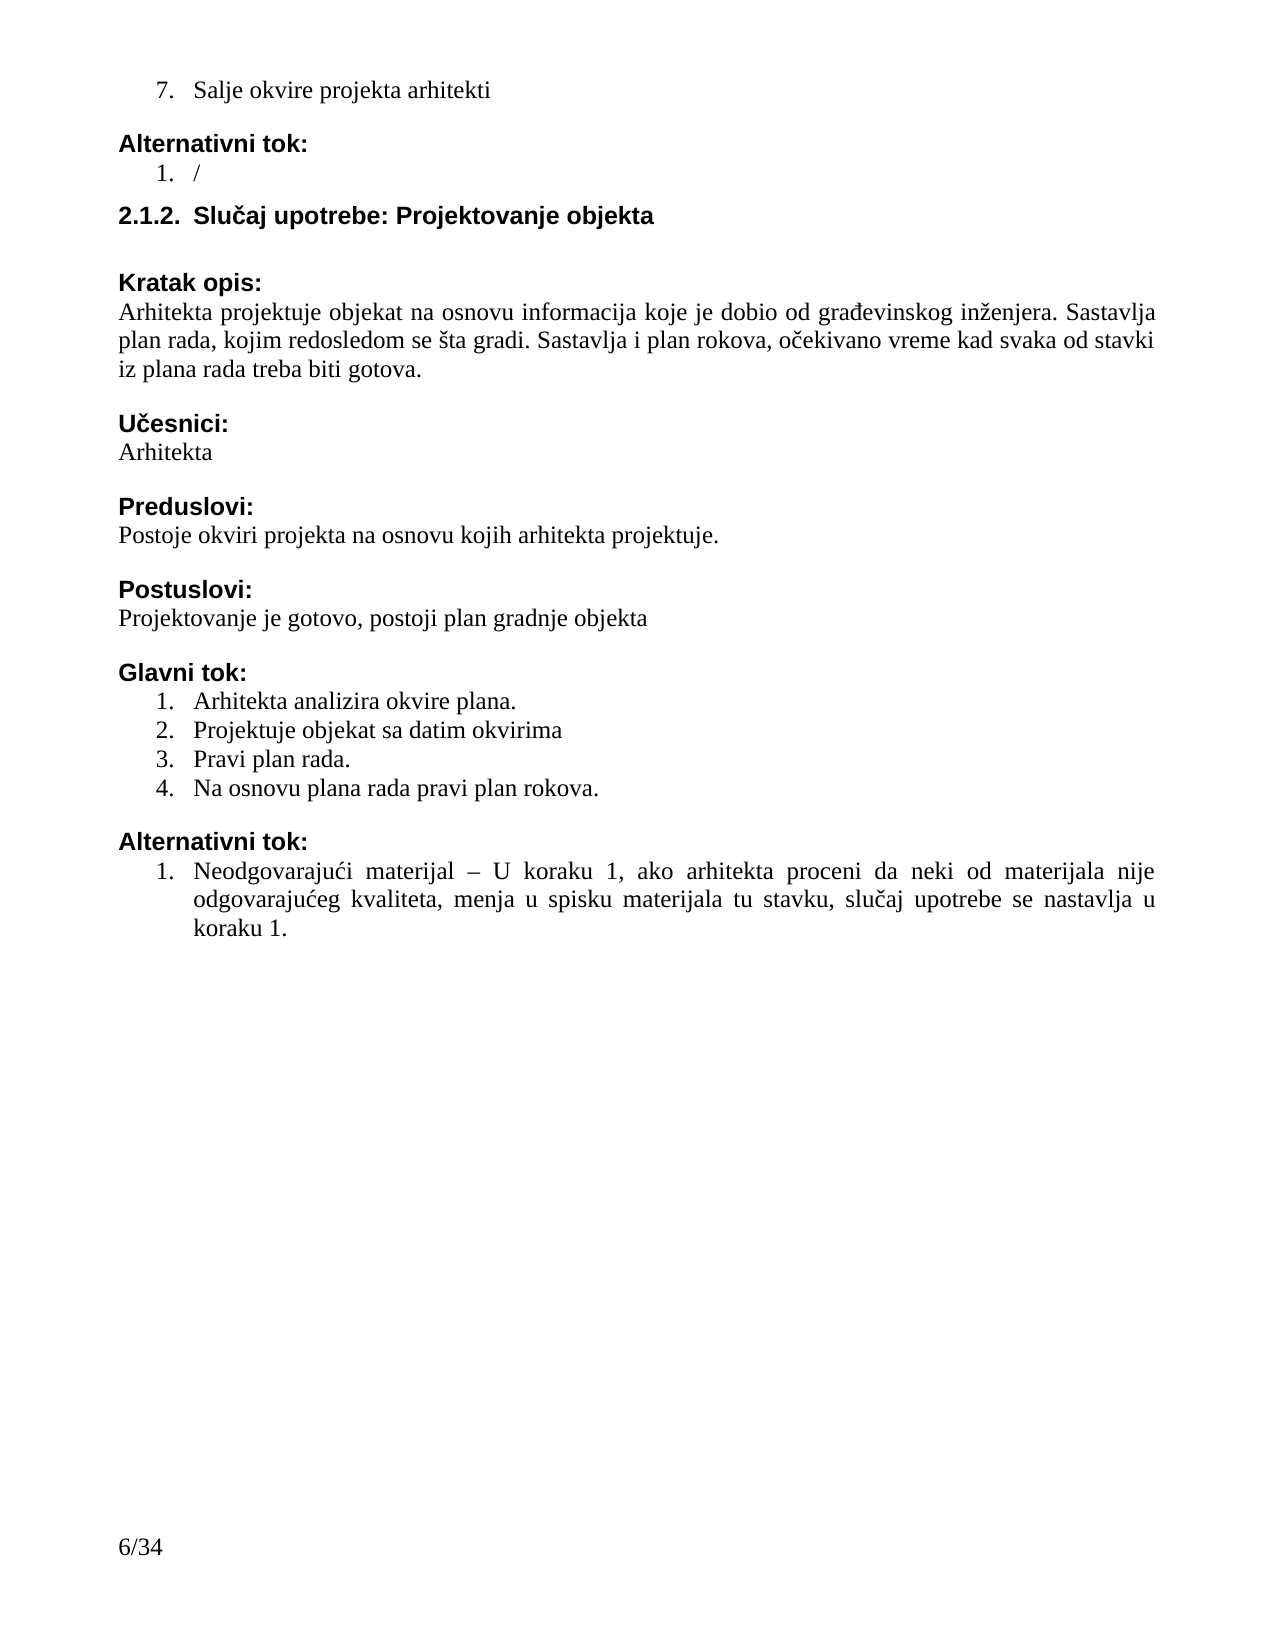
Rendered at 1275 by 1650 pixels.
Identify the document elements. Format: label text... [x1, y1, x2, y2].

subtitle Postuslovi: [118, 575, 1157, 603]
text Postoje okviri projekta na osnovu kojih arhitekta projektuje. [118, 520, 1157, 549]
subtitle Preduslovi: [118, 492, 1157, 520]
text Projektovanje je gotovo, postoji plan gradnje objekta [118, 603, 1157, 632]
subtitle Učesnici: [118, 409, 1157, 437]
list Projektuje objekat sa datim okvirima [156, 715, 1157, 744]
list Arhitekta analizira okvire plana. [156, 686, 1157, 715]
subtitle Alternativni tok: [118, 129, 1157, 158]
subtitle Alternativni tok: [118, 827, 1157, 856]
subtitle Kratak opis: [118, 268, 1157, 297]
text Arhitekta [118, 437, 1157, 466]
list Neodgovarajući materijal – U koraku 1, ako arhitekta proceni da neki od materijala nije odgovarajućeg kvaliteta, menja u spisku materijala tu stavku, slučaj upotrebe se nastavlja u koraku 1. [156, 856, 1157, 942]
subtitle Glavni tok: [118, 658, 1157, 686]
list Salje okvire projekta arhitekti [156, 75, 1157, 104]
text Arhitekta projektuje objekat na osnovu informacija koje je dobio od građevinskog inženjera. Sastavlja plan rada, kojim redosledom se šta gradi. Sastavlja i plan rokova, očekivano vreme kad svaka od stavki iz plana rada treba biti gotova. [118, 297, 1157, 383]
list Pravi plan rada. [156, 744, 1157, 773]
list / [156, 158, 1157, 187]
list Na osnovu plana rada pravi plan rokova. [156, 773, 1157, 801]
subtitle Slučaj upotrebe: Projektovanje objekta [118, 201, 1157, 230]
